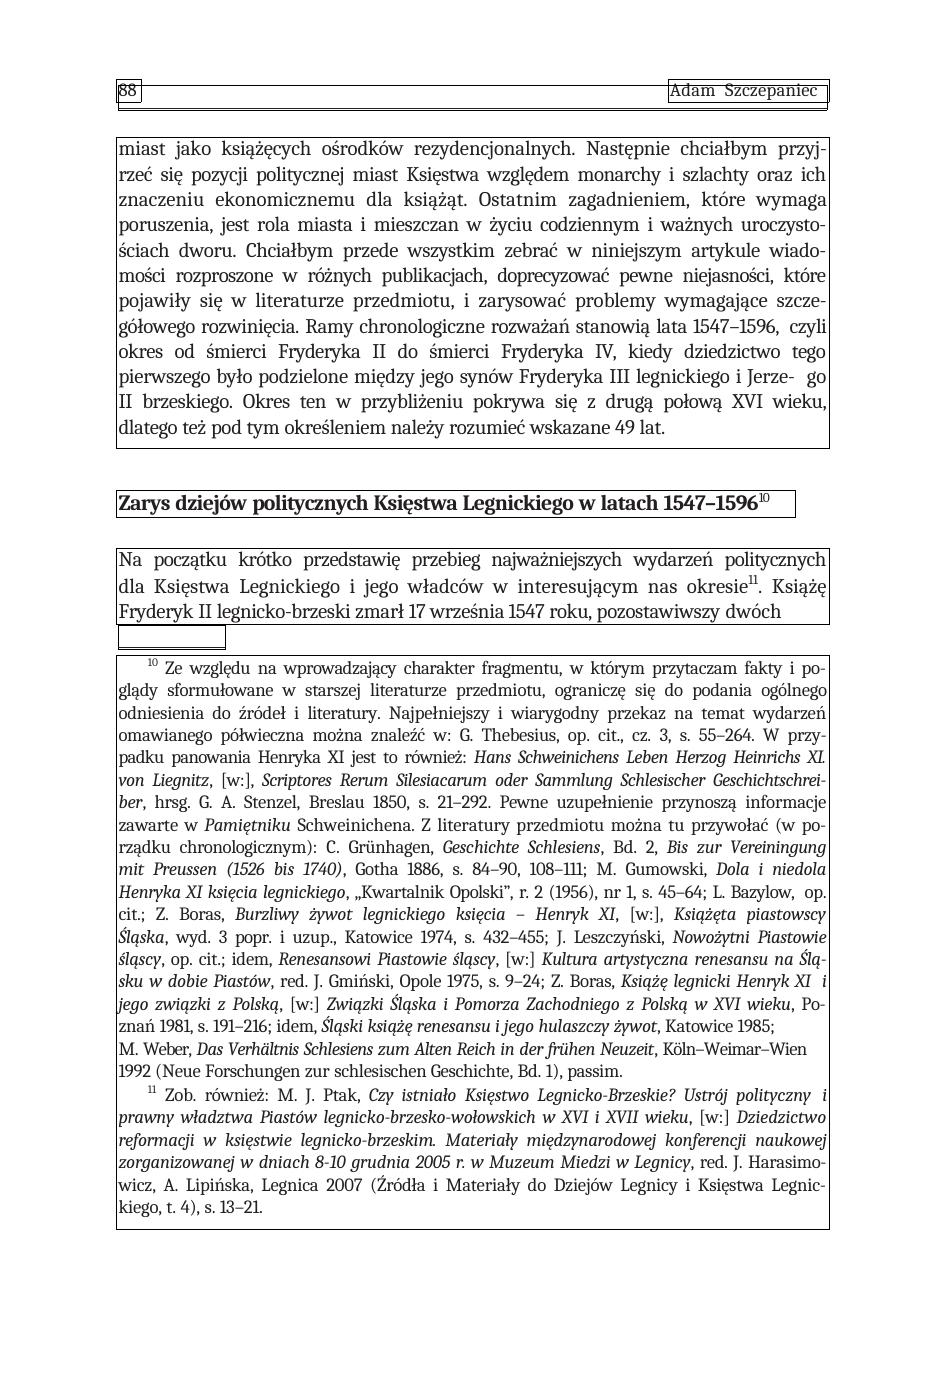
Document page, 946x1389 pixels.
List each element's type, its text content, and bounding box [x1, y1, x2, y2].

text 11 Zob. również: M. J. Ptak, Czy istniało Księstwo Legnicko-Brzeskie? Ustrój polityczny i prawny władztwa Piastów legnicko-brzesko-wołowskich w XVI i XVII wieku, [w:] Dziedzictwo reformacji w księstwie legnicko-brzeskim. Materiały międzynarodowej konferencji naukowej zorganizowanej w dniach 8-10 grudnia 2005 r. w Muzeum Miedzi w Legnicy, red. J. Harasimo- wicz, A. Lipińska, Legnica 2007 (Źródła i Materiały do Dziejów Legnicy i Księstwa Legnic- kiego, t. 4), s. 13–21. [118, 1083, 827, 1218]
text Na początku krótko przedstawię przebieg najważniejszych wydarzeń politycznych dla Księstwa Legnickiego i jego władców w interesującym nas okresie11. Książę Fryderyk II legnicko-brzeski zmarł 17 września 1547 roku, pozostawiwszy dwóch [118, 549, 827, 623]
text Zarys dziejów politycznych Księstwa Legnickiego w latach 1547–159610 [118, 491, 795, 516]
text miast jako książęcych ośrodków rezydencjonalnych. Następnie chciałbym przyj- rzeć się pozycji politycznej miast Księstwa względem monarchy i szlachty oraz ich znaczeniu ekonomicznemu dla książąt. Ostatnim zagadnieniem, które wymaga poruszenia, jest rola miasta i mieszczan w życiu codziennym i ważnych uroczysto- ściach dworu. Chciałbym przede wszystkim zebrać w niniejszym artykule wiado- mości rozproszone w różnych publikacjach, doprecyzować pewne niejasności, które pojawiły się w literaturze przedmiotu, i zarysować problemy wymagające szcze- gółowego rozwinięcia. Ramy chronologiczne rozważań stanowią lata 1547–1596, czyli okres od śmierci Fryderyka II do śmierci Fryderyka IV, kiedy dziedzictwo tego pierwszego było podzielone między jego synów Fryderyka III legnickiego i Jerze- go II brzeskiego. Okres ten w przybliżeniu pokrywa się z drugą połową XVI wieku, dlatego też pod tym określeniem należy rozumieć wskazane 49 lat. [118, 138, 827, 439]
text 88 [119, 86, 141, 101]
text M. Weber, Das Verhältnis Schlesiens zum Alten Reich in der frühen Neuzeit, Köln–Weimar–Wien 1992 (Neue Forschungen zur schlesischen Geschichte, Bd. 1), passim. [118, 1038, 826, 1082]
text [118, 80, 141, 85]
text Adam Szczepaniec [669, 80, 829, 101]
text 10 Ze względu na wprowadzający charakter fragmentu, w którym przytaczam fakty i po- glądy sformułowane w starszej literaturze przedmiotu, ograniczę się do podania ogólnego odniesienia do źródeł i literatury. Najpełniejszy i wiarygodny przekaz na temat wydarzeń omawianego półwieczna można znaleźć w: G. Thebesius, op. cit., cz. 3, s. 55–264. W przy- padku panowania Henryka XI jest to również: Hans Schweinichens Leben Herzog Heinrichs XI. von Liegnitz, [w:], Scriptores Rerum Silesiacarum oder Sammlung Schlesischer Geschichtschrei- ber, hrsg. G. A. Stenzel, Breslau 1850, s. 21–292. Pewne uzupełnienie przynoszą informacje zawarte w Pamiętniku Schweinichena. Z literatury przedmiotu można tu przywołać (w po- rządku chronologicznym): C. Grünhagen, Geschichte Schlesiens, Bd. 2, Bis zur Vereiningung mit Preussen (1526 bis 1740), Gotha 1886, s. 84–90, 108–111; M. Gumowski, Dola i niedola Henryka XI księcia legnickiego, „Kwartalnik Opolski”, r. 2 (1956), nr 1, s. 45–64; L. Bazylow, op. cit.; Z. Boras, Burzliwy żywot legnickiego księcia – Henryk XI, [w:], Książęta piastowscy Śląska, wyd. 3 popr. i uzup., Katowice 1974, s. 432–455; J. Leszczyński, Nowożytni Piastowie śląscy, op. cit.; idem, Renesansowi Piastowie śląscy, [w:] Kultura artystyczna renesansu na Ślą- sku w dobie Piastów, red. J. Gmiński, Opole 1975, s. 9–24; Z. Boras, Książę legnicki Henryk XI i jego związki z Polską, [w:] Związki Śląska i Pomorza Zachodniego z Polską w XVI wieku, Po- znań 1981, s. 191–216; idem, Śląski książę renesansu i jego hulaszczy żywot, Katowice 1985; [118, 656, 827, 1037]
